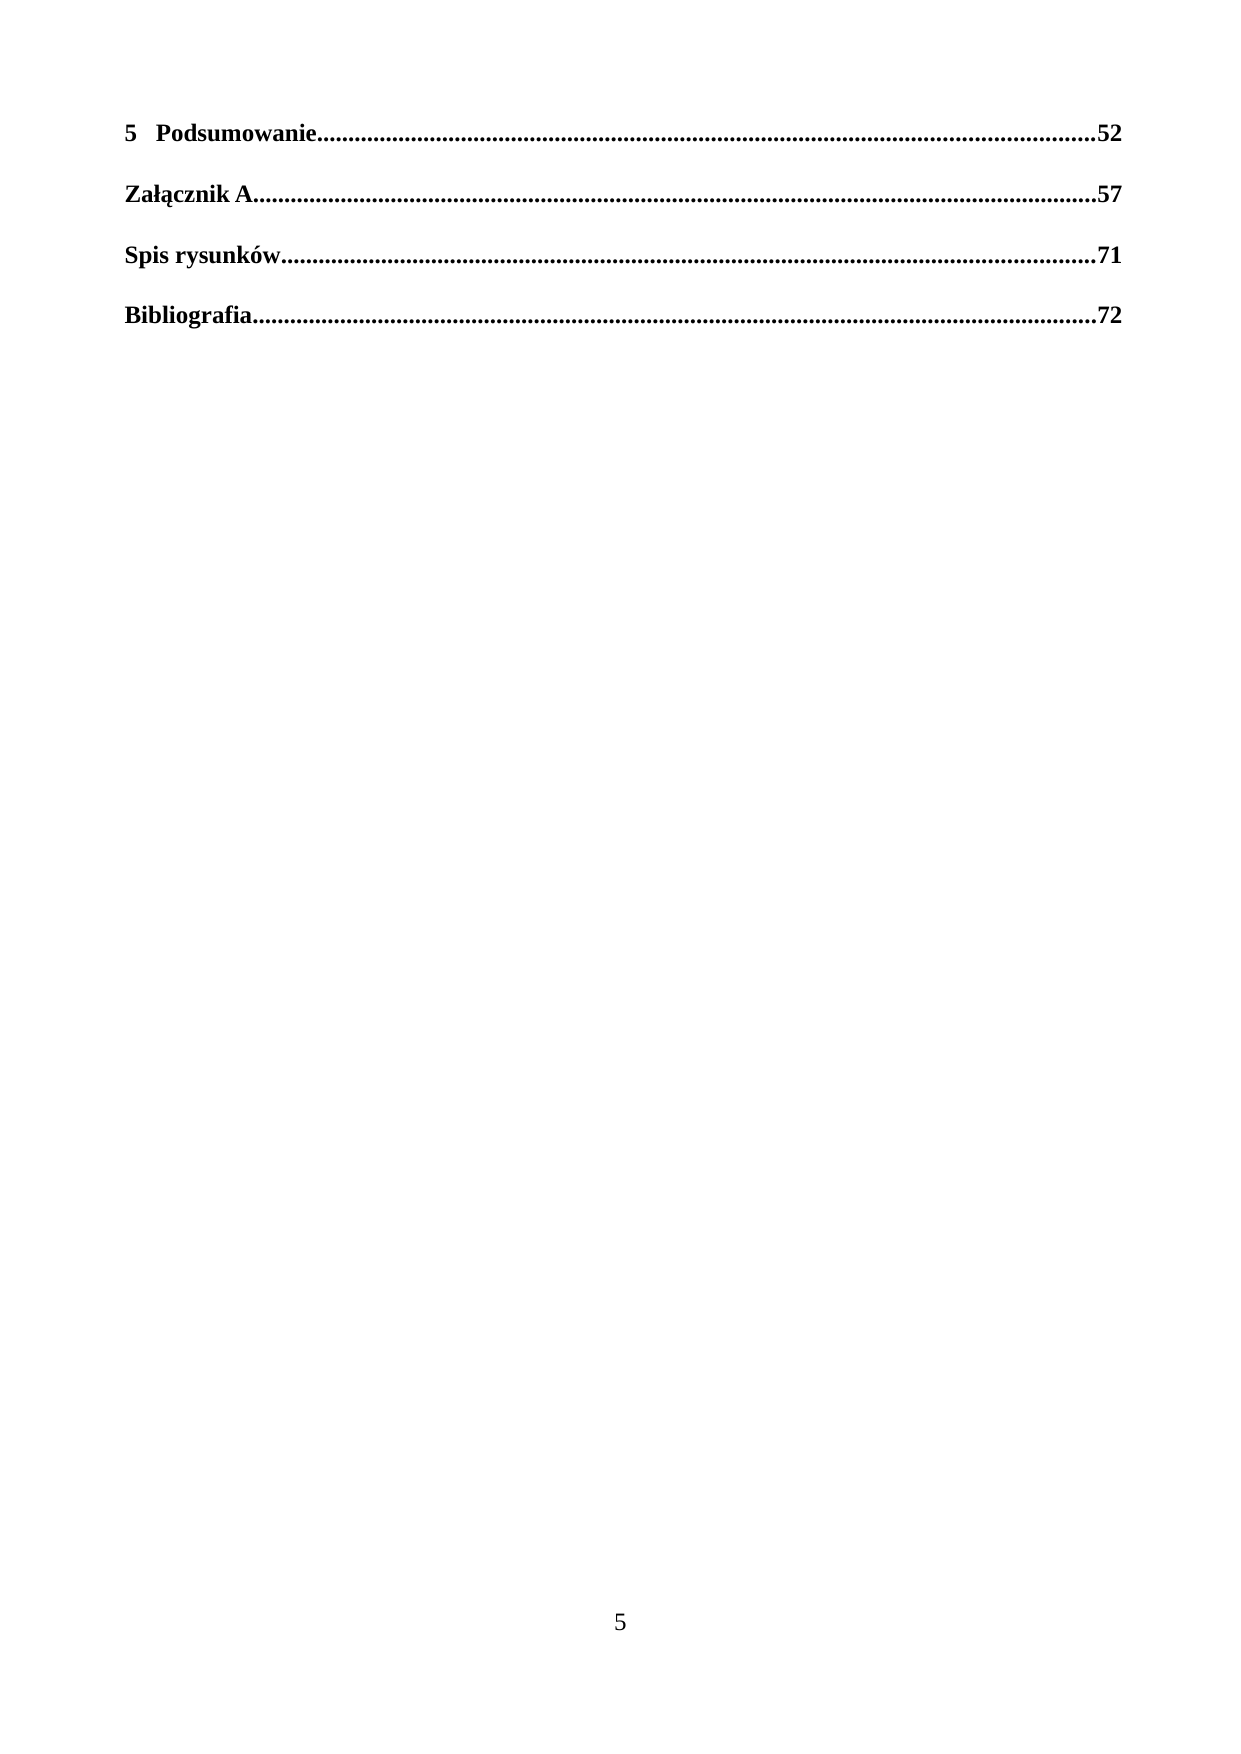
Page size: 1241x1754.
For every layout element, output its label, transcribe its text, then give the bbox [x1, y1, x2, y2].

text Załącznik A 57 [118, 179, 1122, 208]
text Spis rysunków 71 [118, 240, 1122, 268]
text 5 Podsumowanie 52 [118, 118, 1122, 147]
text Bibliografia 72 [118, 301, 1122, 329]
